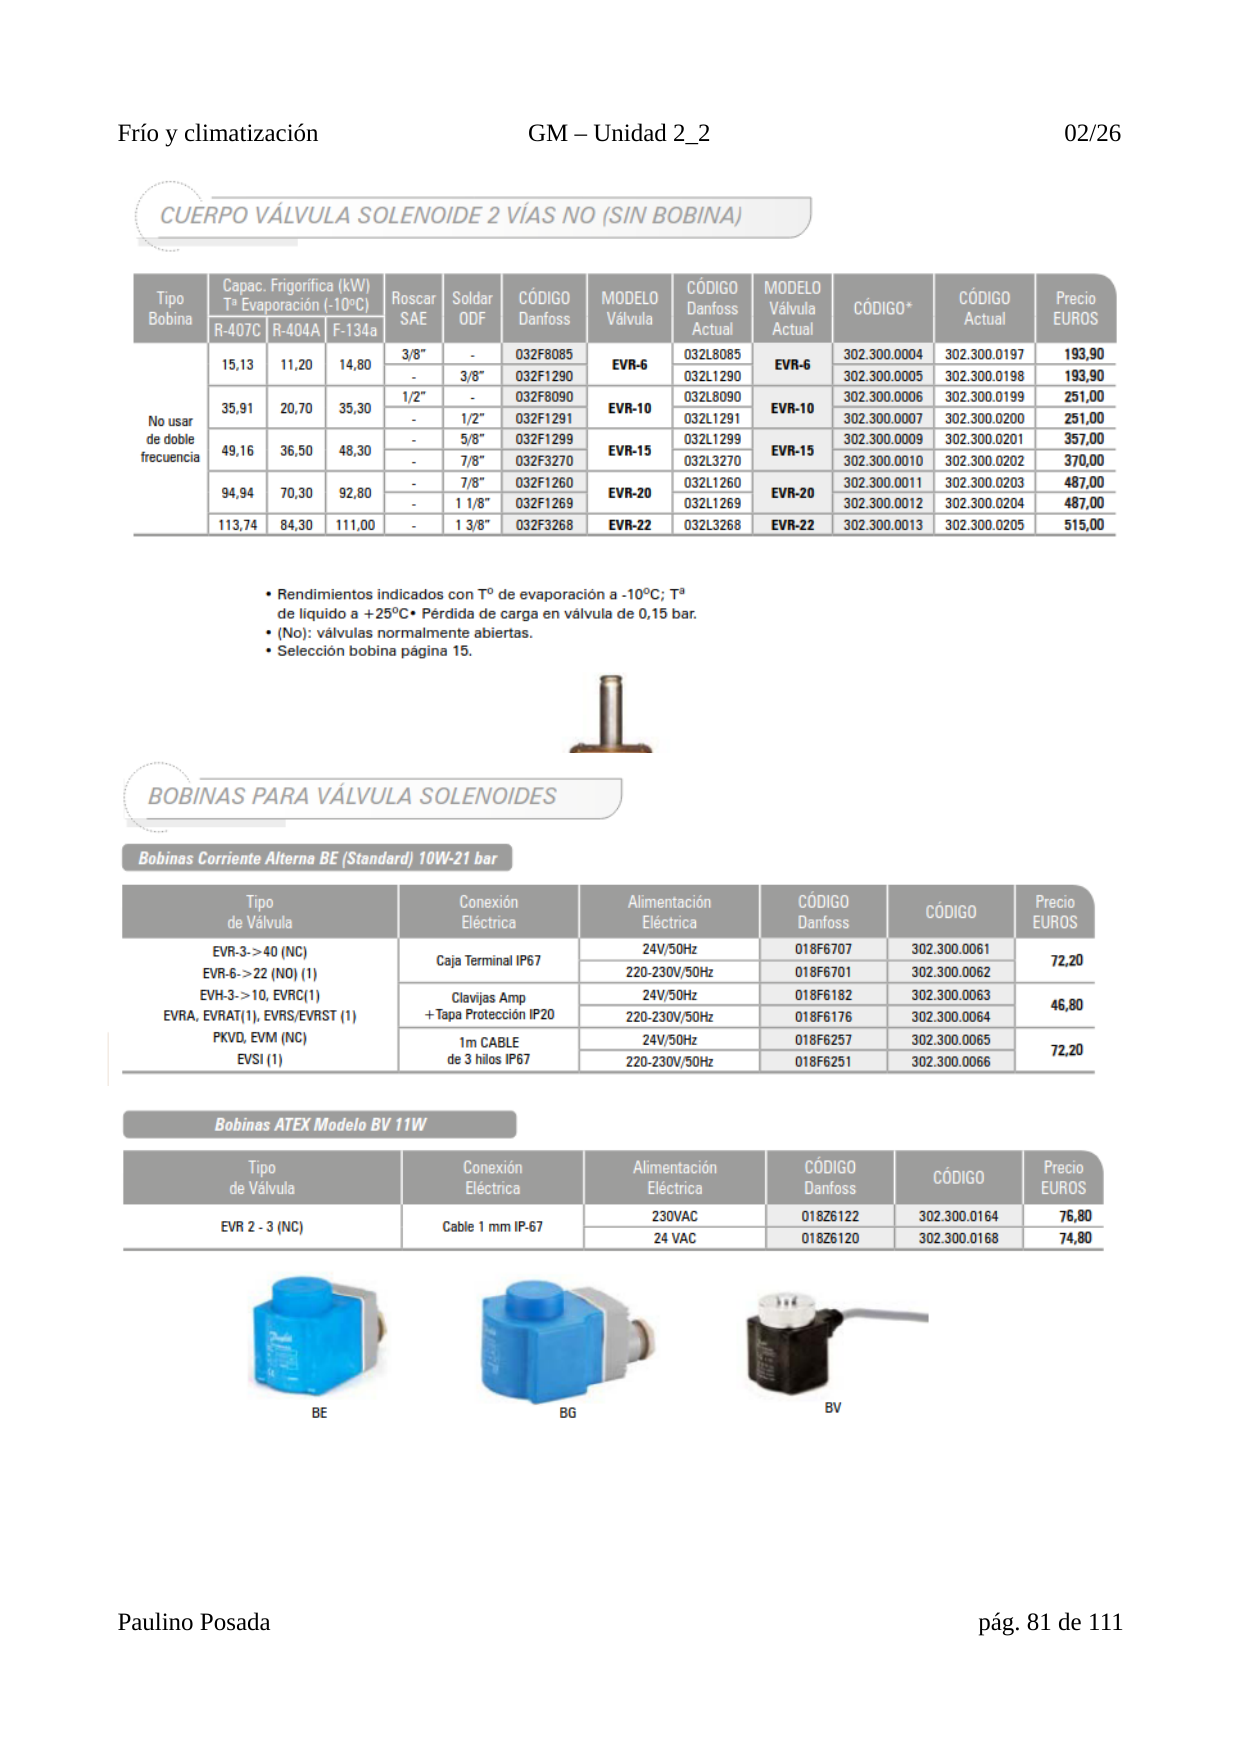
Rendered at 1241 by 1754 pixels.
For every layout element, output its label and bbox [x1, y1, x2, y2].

picture [107, 176, 1122, 1086]
picture [117, 1105, 1122, 1427]
